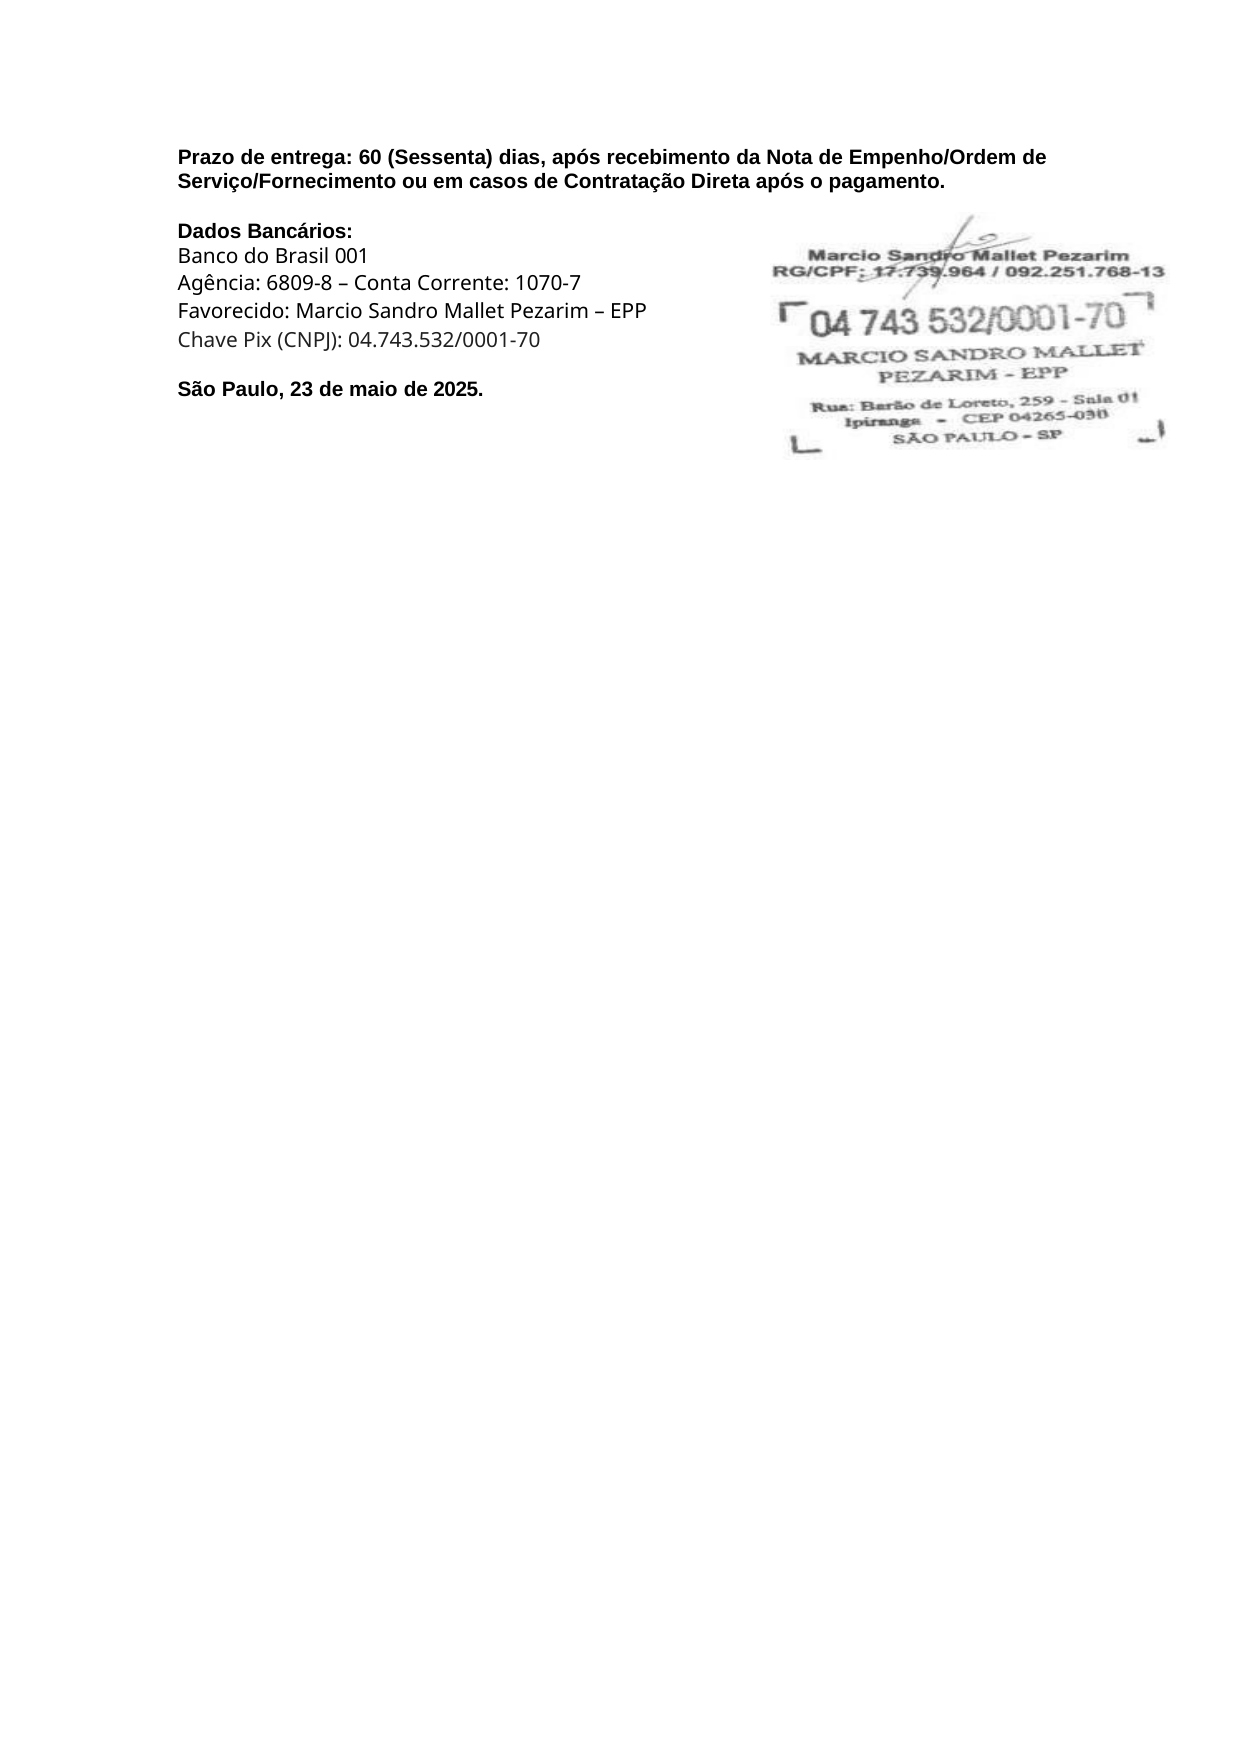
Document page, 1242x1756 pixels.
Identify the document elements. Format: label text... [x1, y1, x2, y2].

text São Paulo, 23 de maio de 2025. [177, 377, 770, 401]
text Agência: 6809-8 – Conta Corrente: 1070-7 Favorecido: Marcio Sandro Mallet Pezarim – EPP Chave Pix (CNPJ): 04.743.532/0001-70 [177, 268, 678, 353]
text Banco do Brasil 001 [177, 244, 770, 268]
text Prazo de entrega: 60 (Sessenta) dias, após recebimento da Nota de Empenho/Ordem de Serviço/Fornecimento ou em casos de Contratação Direta após o pagamento. [177, 145, 1183, 193]
text Dados Bancários: [177, 219, 770, 243]
